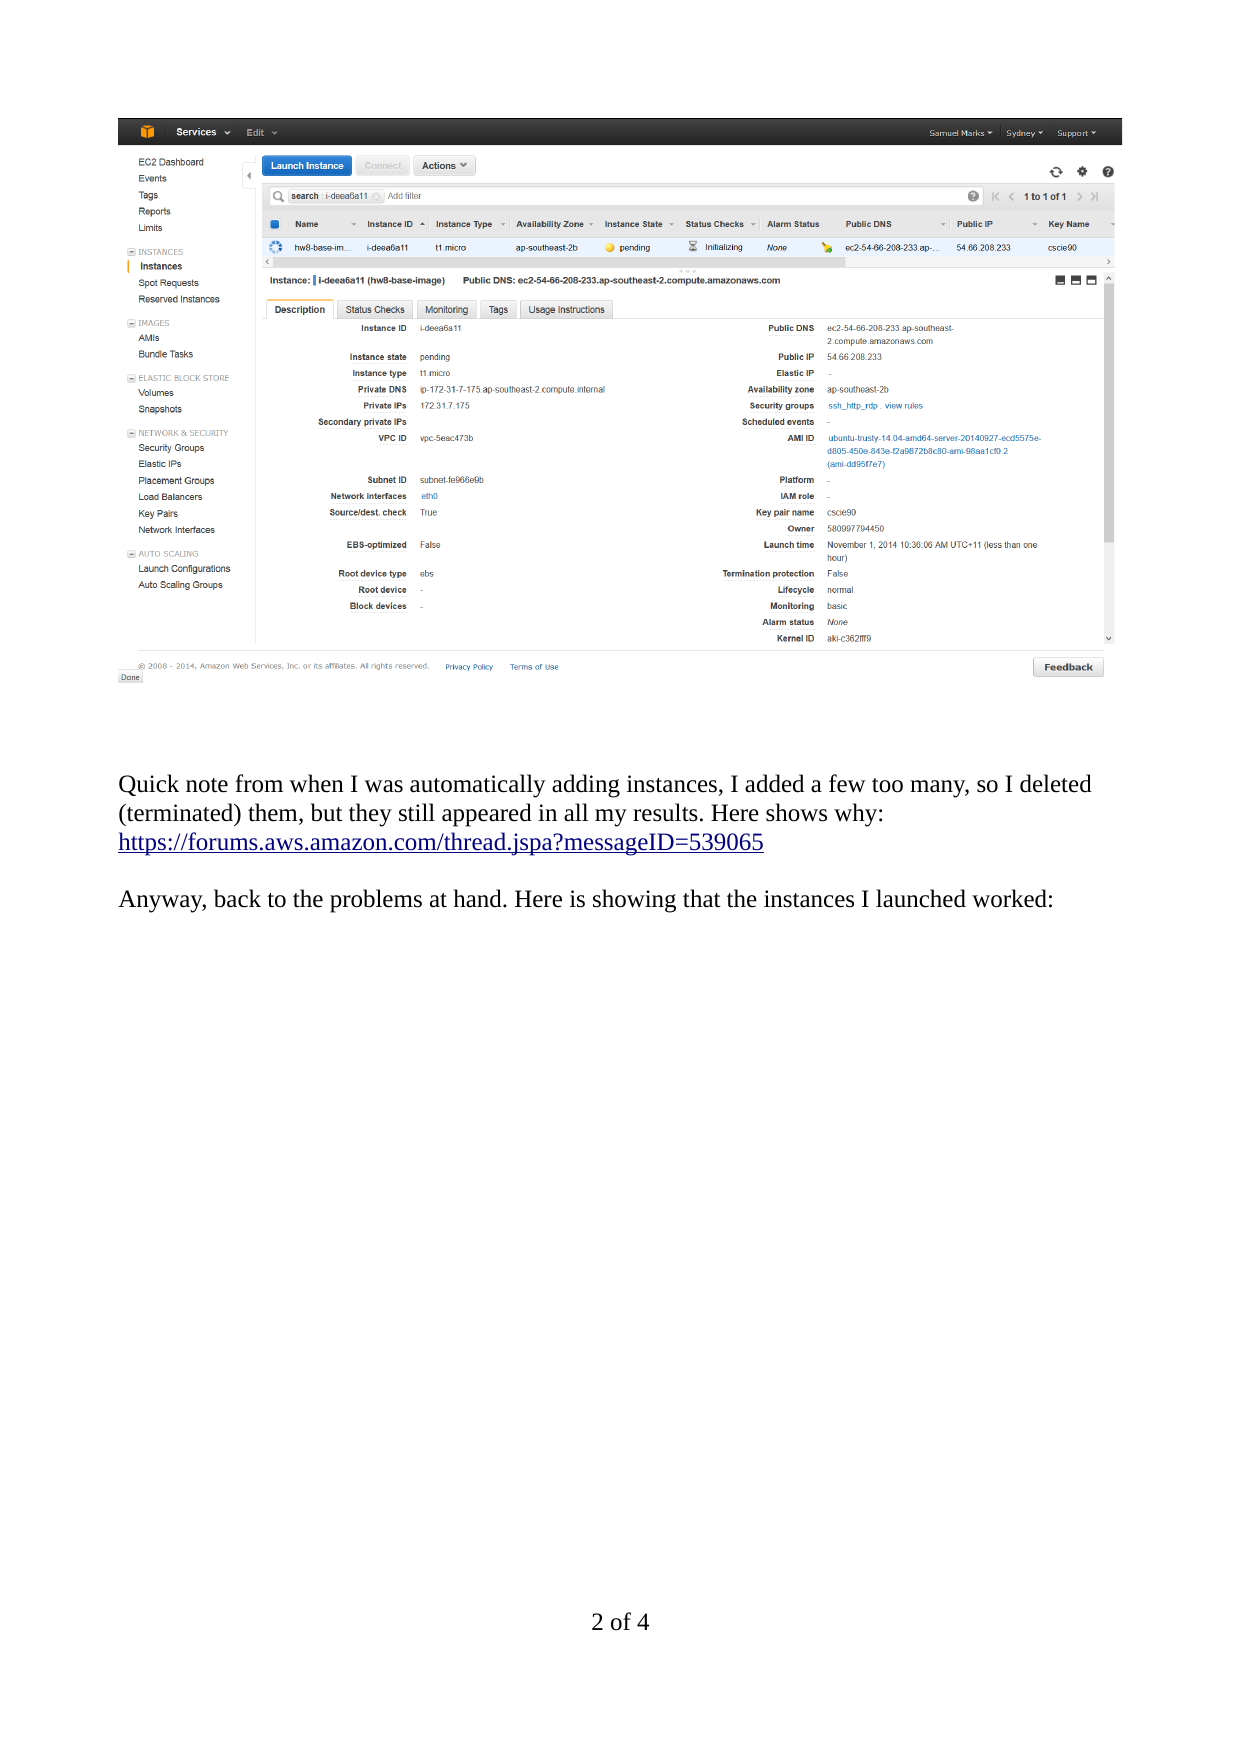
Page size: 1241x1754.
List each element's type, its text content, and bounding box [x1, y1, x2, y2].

text Anyway, back to the problems at hand. Here is showing that the instances I launched worked: [118, 884, 1122, 913]
picture [118, 118, 1123, 683]
text Quick note from when I was automatically adding instances, I added a few too many, so I deleted (terminated) them, but they still appeared in all my results. Here shows why: https://forums.aws.amazon.com/thread.jspa?messageID=539065 [118, 769, 1122, 855]
